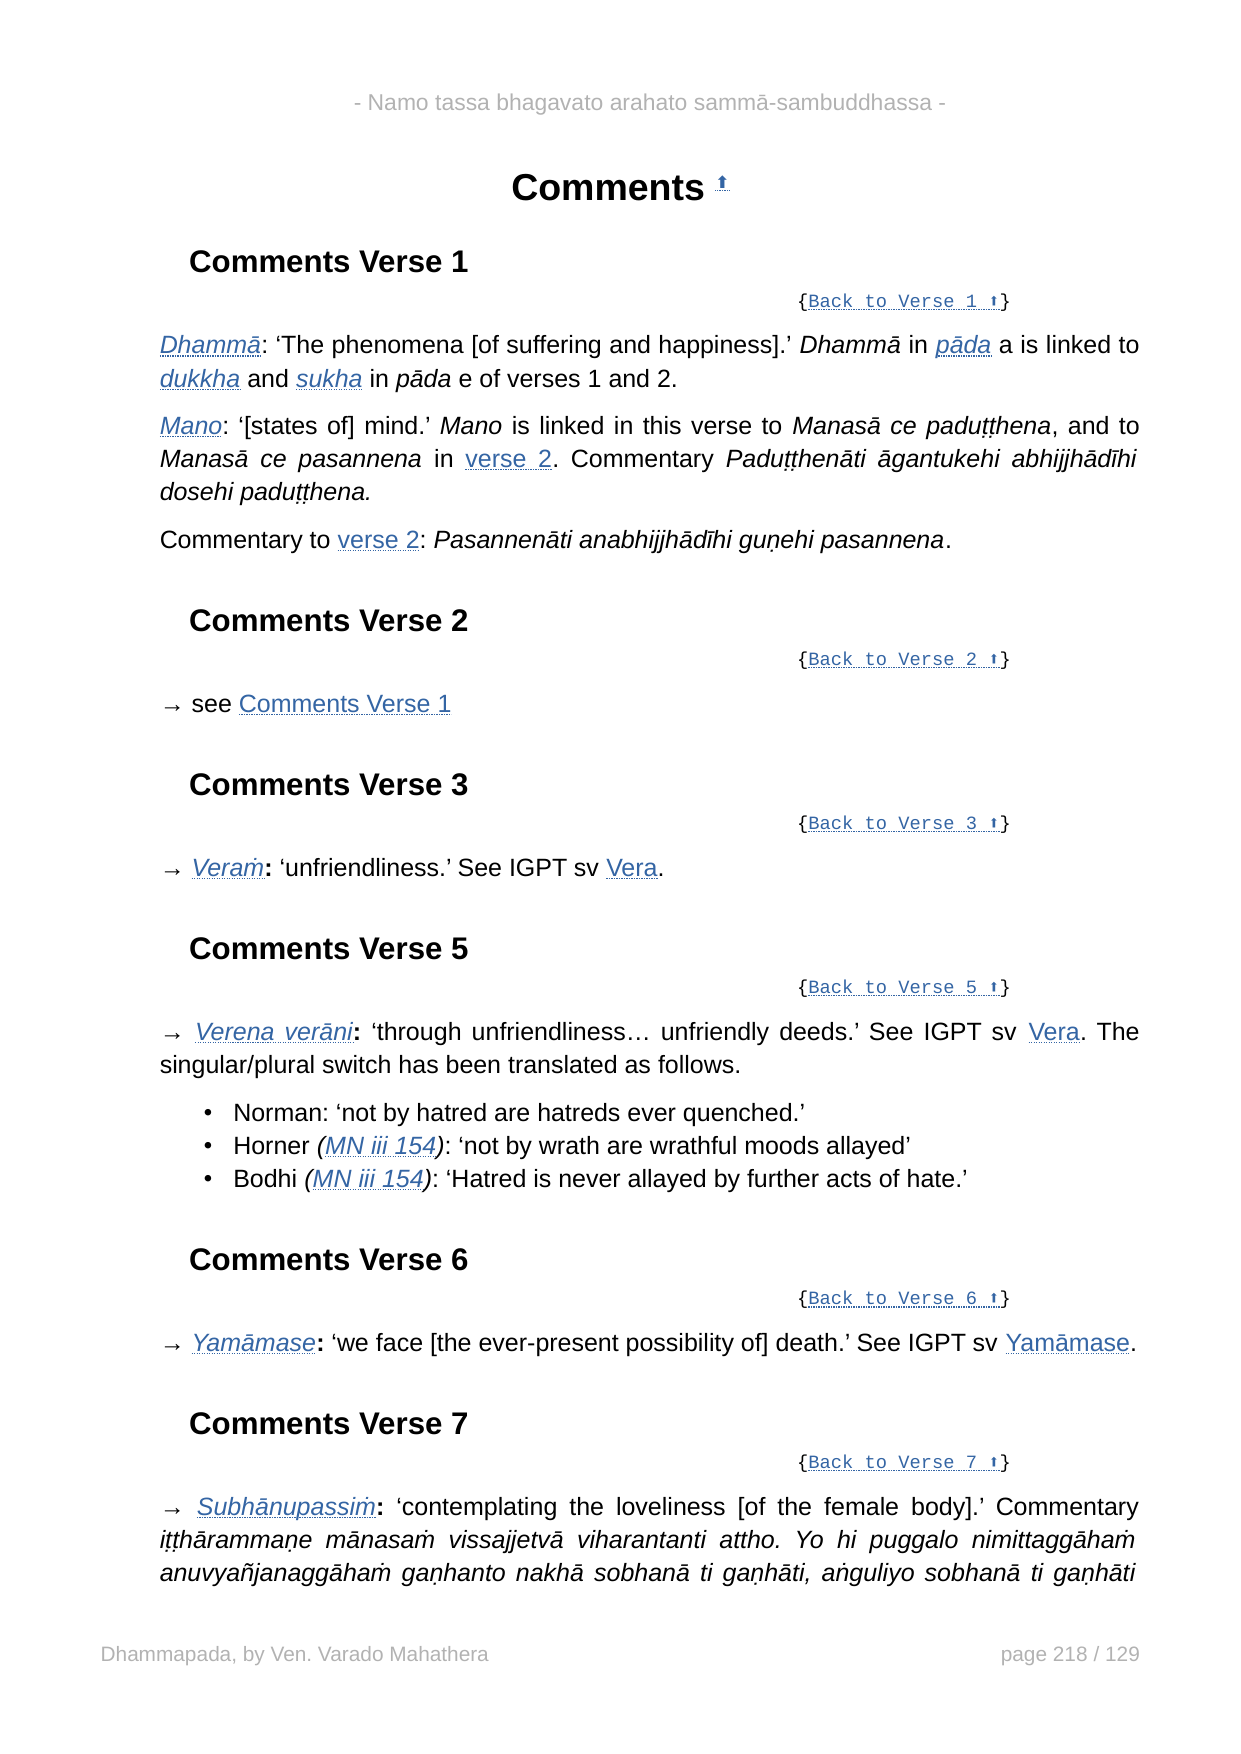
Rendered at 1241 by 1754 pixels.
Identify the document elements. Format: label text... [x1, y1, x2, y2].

text {Back to Verse 1 ⬆} [159, 291, 1022, 313]
text {Back to Verse 7 ⬆} [159, 1453, 1022, 1474]
subtitle Comments Verse 3 [189, 766, 1140, 802]
text Commentary to verse 2: Pasannenāti anabhijjhādīhi guṇehi pasannena. [159, 525, 1140, 553]
text Mano: ‘[states of] mind.’ Mano is linked in this verse to Manasā ce paduṭṭhena, and to Manasā ce pasannena in verse 2. Commentary Paduṭṭhenāti āgantukehi abhijjhādīhi dosehi paduṭṭhena. [159, 411, 1140, 506]
text → Verena verāni: ‘through unfriendliness… unfriendly deeds.’ See IGPT sv Vera. The singular/plural switch has been translated as follows. [159, 1017, 1140, 1079]
subtitle Comments Verse 1 [189, 243, 1140, 279]
text → see Comments Verse 1 [159, 689, 1140, 718]
text {Back to Verse 2 ⬆} [159, 650, 1022, 671]
subtitle Comments Verse 6 [189, 1241, 1140, 1277]
text {Back to Verse 3 ⬆} [159, 814, 1022, 835]
text → Yamāmase: ‘we face [the ever-present possibility of] death.’ See IGPT sv Yamāmase. [159, 1328, 1140, 1357]
text {Back to Verse 6 ⬆} [159, 1289, 1022, 1310]
list Horner (MN iii 154): ‘not by wrath are wrathful moods allayed’ [204, 1131, 1140, 1159]
text {Back to Verse 5 ⬆} [159, 978, 1022, 999]
list Bodhi (MN iii 154): ‘Hatred is never allayed by further acts of hate.’ [204, 1164, 1140, 1193]
text Dhammā: ‘The phenomena [of suffering and happiness].’ Dhammā in pāda a is linked to dukkha and sukha in pāda e of verses 1 and 2. [159, 331, 1140, 392]
subtitle Comments ⬆ [100, 165, 1140, 208]
subtitle Comments Verse 5 [189, 930, 1140, 966]
text → Veraṁ: ‘unfriendliness.’ See IGPT sv Vera. [159, 853, 1140, 882]
list Norman: ‘not by hatred are hatreds ever quenched.’ [204, 1098, 1140, 1126]
text → Subhānupassiṁ: ‘contemplating the loveliness [of the female body].’ Commentary iṭṭhārammaṇe mānasaṁ vissajjetvā viharantanti attho. Yo hi puggalo nimittaggāhaṁ anuvyañjanaggāhaṁ gaṇhanto nakhā sobhanā ti gaṇhāti, aṅguliyo sobhanā ti gaṇhāti [159, 1492, 1140, 1587]
subtitle Comments Verse 7 [189, 1405, 1140, 1441]
subtitle Comments Verse 2 [189, 602, 1140, 638]
